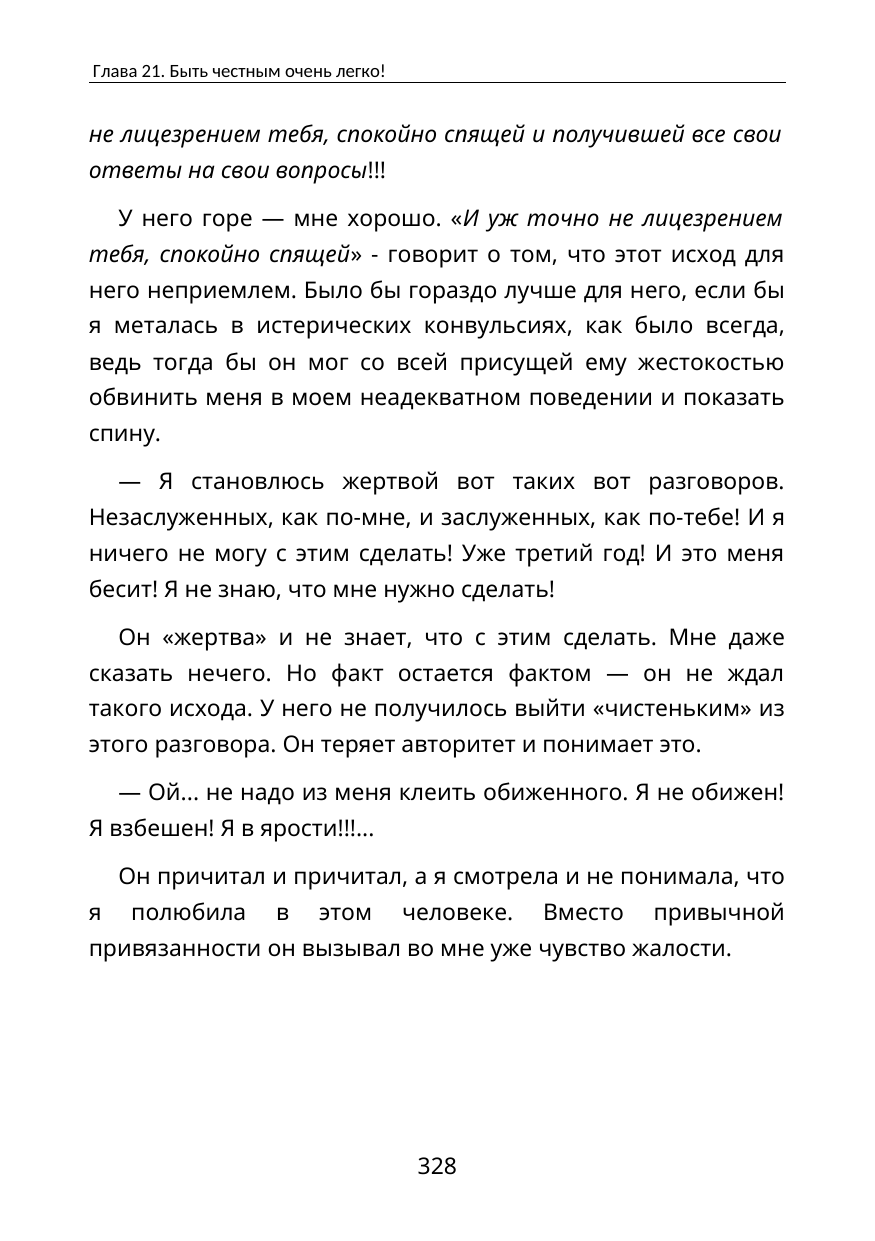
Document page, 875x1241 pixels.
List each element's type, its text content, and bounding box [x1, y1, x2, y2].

text Он «жертва» и не знает, что с этим сделать. Мне даже сказать нечего. Но факт остается фактом — он не ждал такого исхода. У него не получилось выйти «чистеньким» из этого разговора. Он теряет авторитет и понимает это. [88, 621, 786, 759]
text Он причитал и причитал, а я смотрела и не понимала, что я полюбила в этом человеке. Вместо привычной привязанности он вызывал во мне уже чувство жалости. [88, 860, 786, 963]
text — Я становлюсь жертвой вот таких вот разговоров. Незаслуженных, как по-мне, и заслуженных, как по-тебе! И я ничего не могу с этим сделать! Уже третий год! И это меня бесит! Я не знаю, что мне нужно сделать! [88, 465, 786, 604]
text — Ой... не надо из меня клеить обиженного. Я не обижен! Я взбешен! Я в ярости!!!... [88, 776, 786, 843]
text У него горе — мне хорошо. «И уж точно не лицезрением тебя, спокойно спящей» - говорит о том, что этот исход для него неприемлем. Было бы гораздо лучше для него, если бы я металась в истерических конвульсиях, как было всегда, ведь тогда бы он мог со всей присущей ему жестокостью обвинить меня в моем неадекватном поведении и показать спину. [88, 202, 786, 448]
text не лицезрением тебя, спокойно спящей и получившей все свои ответы на свои вопросы!!! [88, 118, 786, 185]
